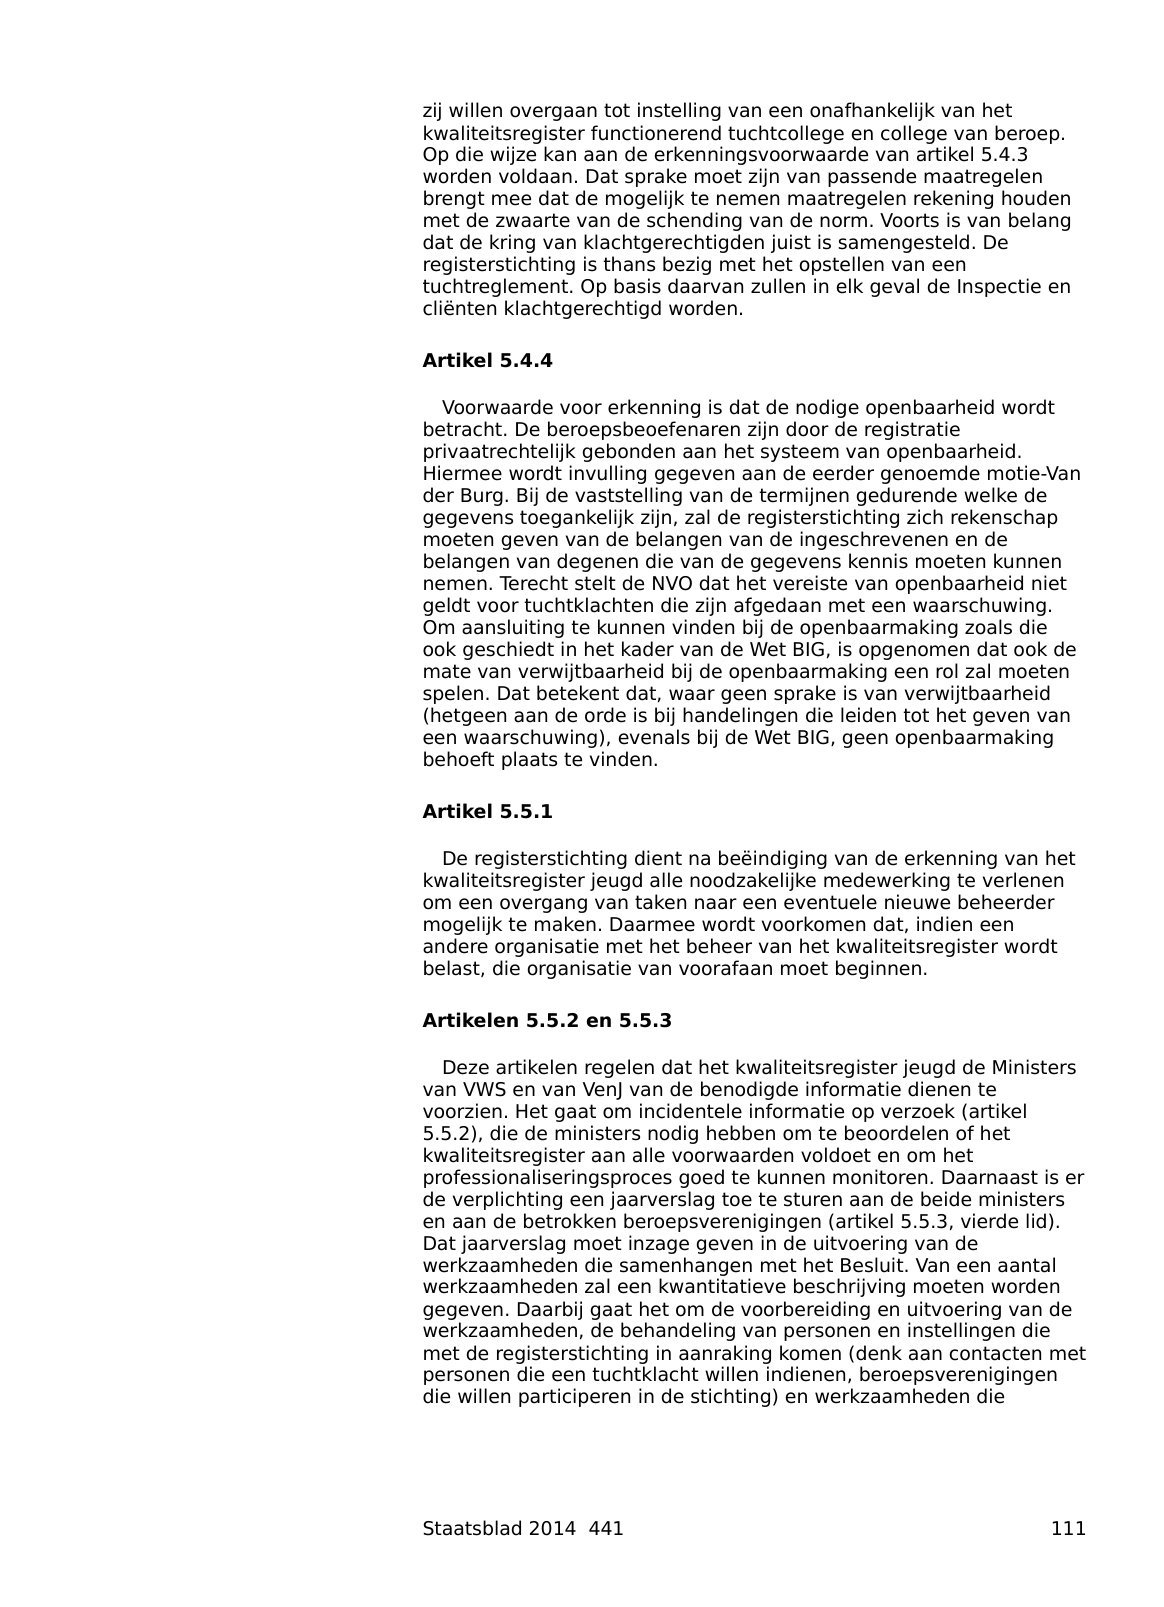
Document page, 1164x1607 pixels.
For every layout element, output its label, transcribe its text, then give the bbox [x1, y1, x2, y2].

text De registerstichting dient na beëindiging van de erkenning van het kwaliteitsregister jeugd alle noodzakelijke medewerking te verlenen om een overgang van taken naar een eventuele nieuwe beheerder mogelijk te maken. Daarmee wordt voorkomen dat, indien een andere organisatie met het beheer van het kwaliteitsregister wordt belast, die organisatie van voorafaan moet beginnen. [422, 848, 1087, 980]
text zij willen overgaan tot instelling van een onafhankelijk van het kwaliteitsregister functionerend tuchtcollege en college van beroep. Op die wijze kan aan de erkenningsvoorwaarde van artikel 5.4.3 worden voldaan. Dat sprake moet zijn van passende maatregelen brengt mee dat de mogelijk te nemen maatregelen rekening houden met de zwaarte van de schending van de norm. Voorts is van belang dat de kring van klachtgerechtigden juist is samengesteld. De registerstichting is thans bezig met het opstellen van een tuchtreglement. Op basis daarvan zullen in elk geval de Inspectie en cliënten klachtgerechtigd worden. [422, 100, 1087, 320]
subtitle Artikel 5.4.4 [422, 350, 1087, 372]
subtitle Artikelen 5.5.2 en 5.5.3 [422, 1010, 1087, 1032]
text Voorwaarde voor erkenning is dat de nodige openbaarheid wordt betracht. De beroepsbeoefenaren zijn door de registratie privaatrechtelijk gebonden aan het systeem van openbaarheid. Hiermee wordt invulling gegeven aan de eerder genoemde motie-Van der Burg. Bij de vaststelling van de termijnen gedurende welke de gegevens toegankelijk zijn, zal de registerstichting zich rekenschap moeten geven van de belangen van de ingeschrevenen en de belangen van degenen die van de gegevens kennis moeten kunnen nemen. Terecht stelt de NVO dat het vereiste van openbaarheid niet geldt voor tuchtklachten die zijn afgedaan met een waarschuwing. Om aansluiting te kunnen vinden bij de openbaarmaking zoals die ook geschiedt in het kader van de Wet BIG, is opgenomen dat ook de mate van verwijtbaarheid bij de openbaarmaking een rol zal moeten spelen. Dat betekent dat, waar geen sprake is van verwijtbaarheid (hetgeen aan de orde is bij handelingen die leiden tot het geven van een waarschuwing), evenals bij de Wet BIG, geen openbaarmaking behoeft plaats te vinden. [422, 397, 1087, 771]
text Deze artikelen regelen dat het kwaliteitsregister jeugd de Ministers van VWS en van VenJ van de benodigde informatie dienen te voorzien. Het gaat om incidentele informatie op verzoek (artikel 5.5.2), die de ministers nodig hebben om te beoordelen of het kwaliteitsregister aan alle voorwaarden voldoet en om het professionaliseringsproces goed te kunnen monitoren. Daarnaast is er de verplichting een jaarverslag toe te sturen aan de beide ministers en aan de betrokken beroepsverenigingen (artikel 5.5.3, vierde lid). Dat jaarverslag moet inzage geven in de uitvoering van de werkzaamheden die samenhangen met het Besluit. Van een aantal werkzaamheden zal een kwantitatieve beschrijving moeten worden gegeven. Daarbij gaat het om de voorbereiding en uitvoering van de werkzaamheden, de behandeling van personen en instellingen die met de registerstichting in aanraking komen (denk aan contacten met personen die een tuchtklacht willen indienen, beroepsverenigingen die willen participeren in de stichting) en werkzaamheden die [422, 1057, 1087, 1408]
subtitle Artikel 5.5.1 [422, 801, 1087, 823]
